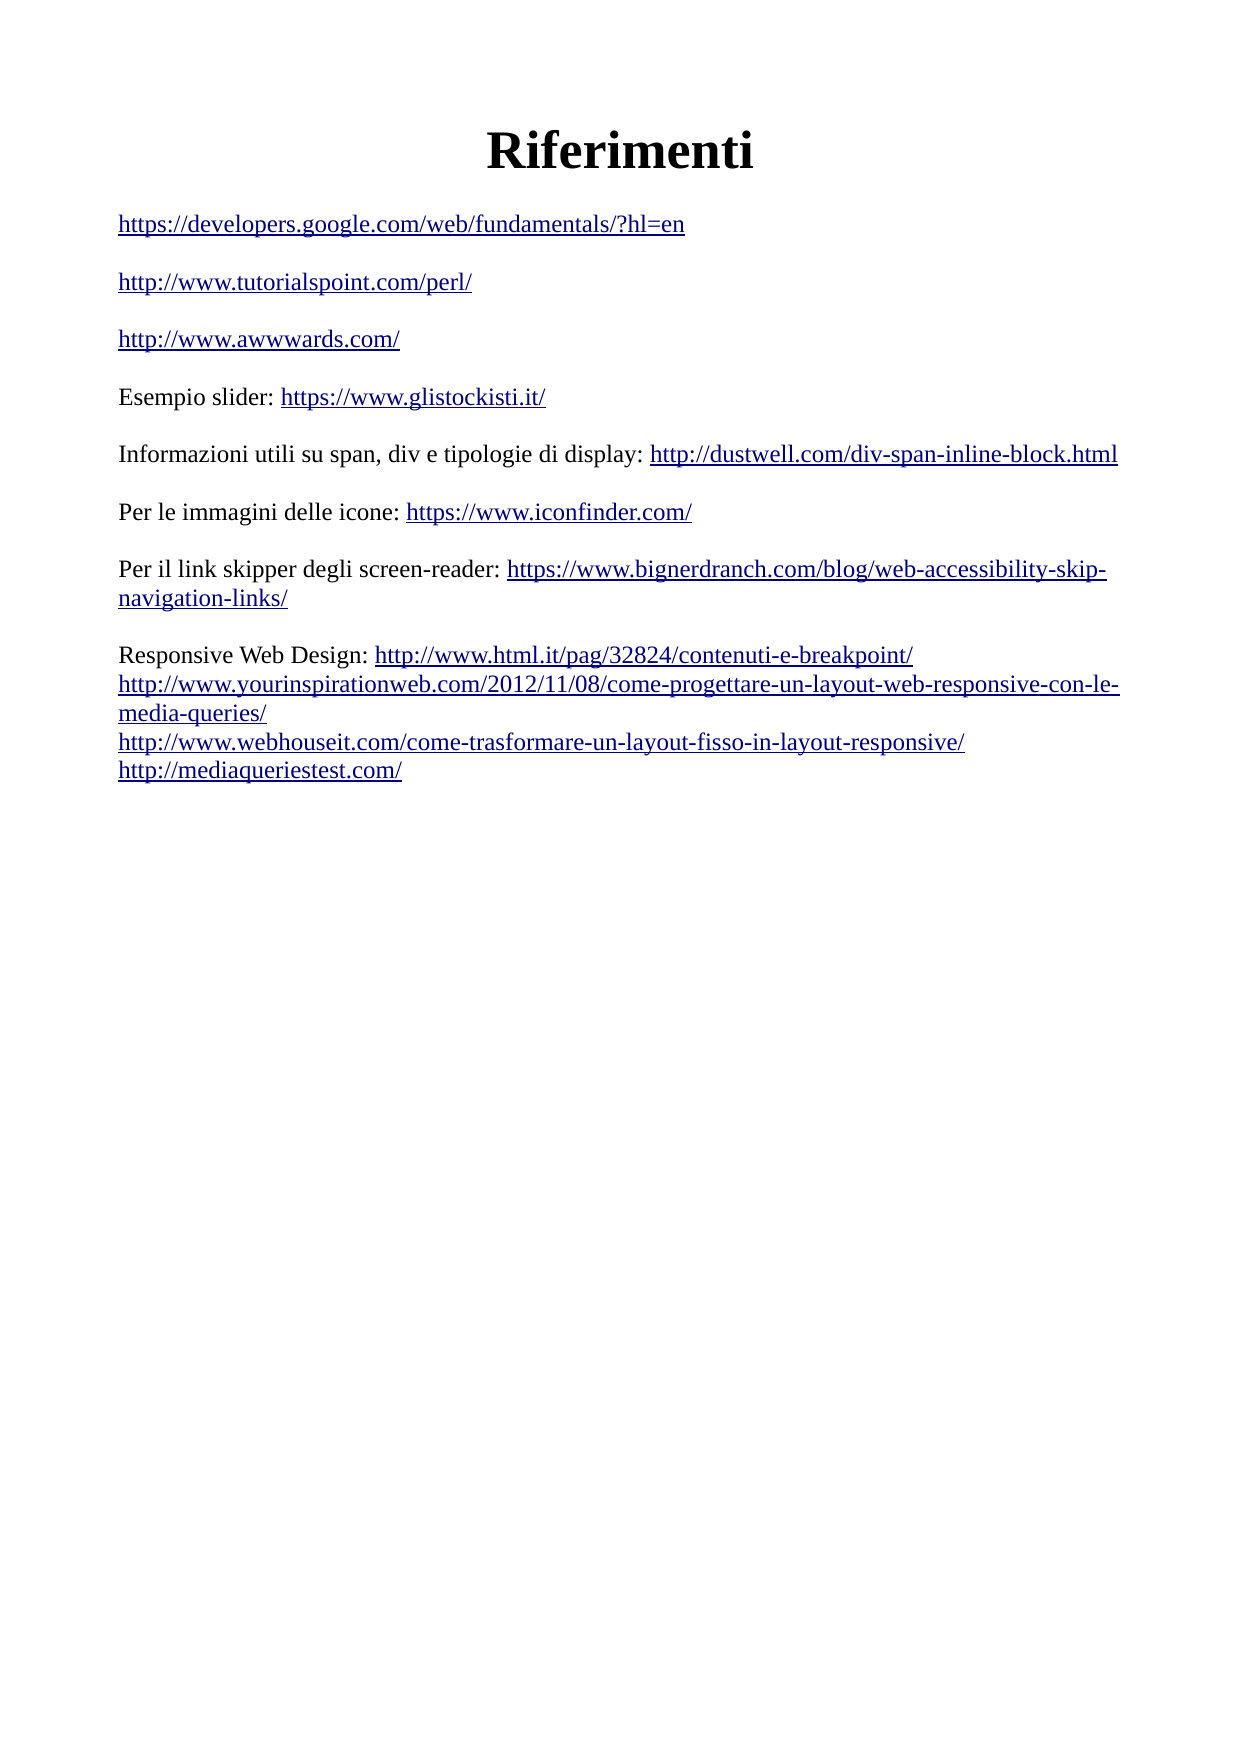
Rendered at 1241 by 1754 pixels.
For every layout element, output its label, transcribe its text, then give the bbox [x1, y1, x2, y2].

text http://www.awwwards.com/ [118, 324, 1122, 353]
text http://www.tutorialspoint.com/perl/ [118, 267, 1122, 295]
text Riferimenti [118, 118, 1122, 180]
text https://developers.google.com/web/fundamentals/?hl=en [118, 209, 1122, 238]
text Esempio slider: https://www.glistockisti.it/ [118, 382, 1122, 410]
text http://mediaqueriestest.com/ [118, 755, 1122, 784]
text Per il link skipper degli screen-reader: https://www.bignerdranch.com/blog/web-accessibility-skip-navigation-links/ [118, 554, 1122, 612]
text http://www.webhouseit.com/come-trasformare-un-layout-fisso-in-layout-responsive/ [118, 727, 1122, 755]
text Informazioni utili su span, div e tipologie di display: http://dustwell.com/div-span-inline-block.html [118, 439, 1122, 468]
text Per le immagini delle icone: https://www.iconfinder.com/ [118, 497, 1122, 525]
text http://www.yourinspirationweb.com/2012/11/08/come-progettare-un-layout-web-responsive-con-le-media-queries/ [118, 669, 1122, 727]
text Responsive Web Design: http://www.html.it/pag/32824/contenuti-e-breakpoint/ [118, 640, 1122, 669]
